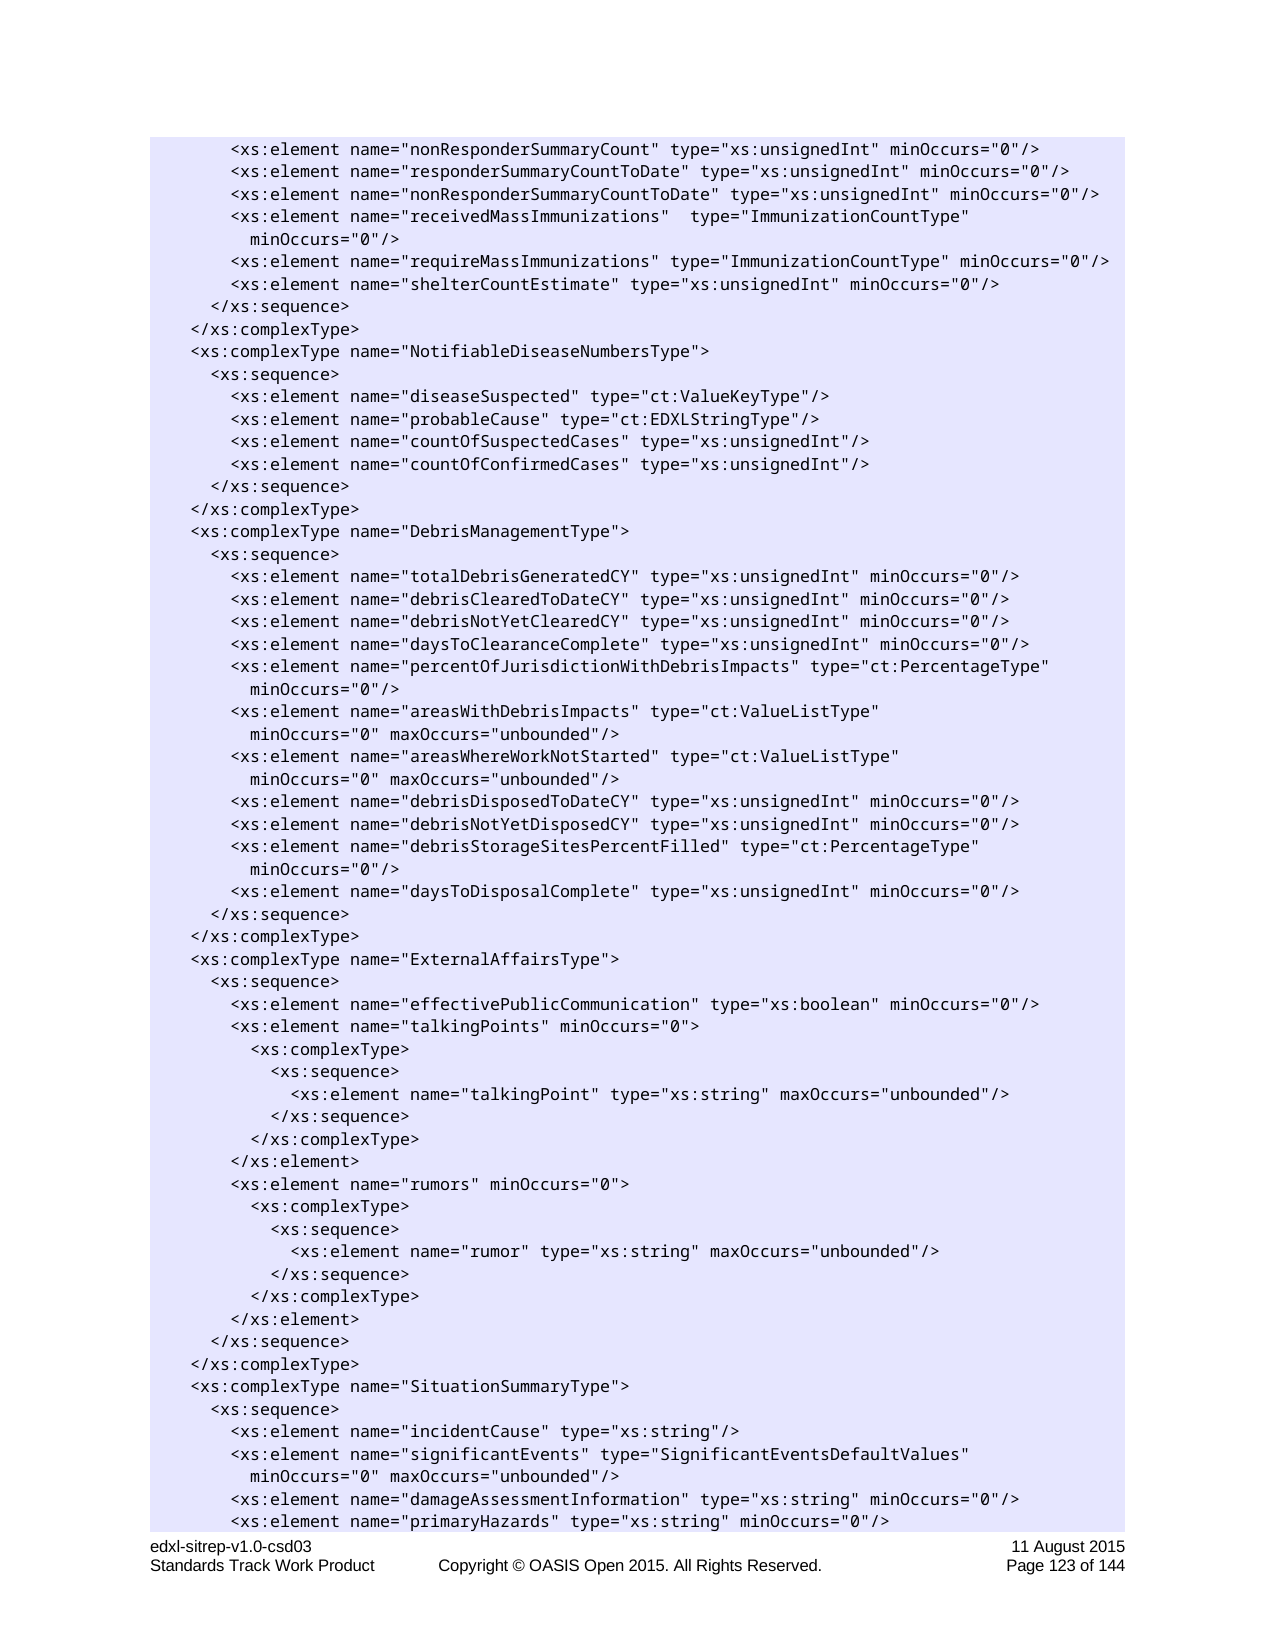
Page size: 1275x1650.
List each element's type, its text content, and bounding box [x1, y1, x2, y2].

text <xs:element name="debrisStorageSitesPercentFilled" type="ct:PercentageType" [150, 835, 1125, 857]
text <xs:complexType name="SituationSummaryType"> [150, 1375, 1125, 1397]
text <xs:element name="talkingPoint" type="xs:string" maxOccurs="unbounded"/> [150, 1082, 1125, 1105]
text <xs:element name="percentOfJurisdictionWithDebrisImpacts" type="ct:PercentageType" [150, 655, 1125, 677]
text <xs:element name="debrisNotYetClearedCY" type="xs:unsignedInt" minOccurs="0"/> [150, 610, 1125, 632]
text </xs:complexType> [150, 1127, 1125, 1150]
text <xs:element name="debrisNotYetDisposedCY" type="xs:unsignedInt" minOccurs="0"/> [150, 812, 1125, 835]
text <xs:element name="receivedMassImmunizations" type="ImmunizationCountType" [150, 205, 1125, 227]
text <xs:element name="countOfConfirmedCases" type="xs:unsignedInt"/> [150, 452, 1125, 475]
text <xs:element name="daysToDisposalComplete" type="xs:unsignedInt" minOccurs="0"/> [150, 880, 1125, 902]
text minOccurs="0"/> [150, 677, 1125, 700]
text <xs:complexType name="ExternalAffairsType"> [150, 947, 1125, 970]
text minOccurs="0"/> [150, 227, 1125, 250]
text <xs:complexType> [150, 1037, 1125, 1060]
text </xs:sequence> [150, 1105, 1125, 1127]
text <xs:complexType name="DebrisManagementType"> [150, 520, 1125, 542]
text <xs:element name="rumors" minOccurs="0"> [150, 1172, 1125, 1195]
text <xs:element name="daysToClearanceComplete" type="xs:unsignedInt" minOccurs="0"/> [150, 632, 1125, 655]
text <xs:element name="shelterCountEstimate" type="xs:unsignedInt" minOccurs="0"/> [150, 272, 1125, 295]
text <xs:element name="probableCause" type="ct:EDXLStringType"/> [150, 407, 1125, 430]
text <xs:sequence> [150, 1397, 1125, 1420]
text </xs:sequence> [150, 1330, 1125, 1352]
text </xs:element> [150, 1150, 1125, 1172]
text <xs:element name="rumor" type="xs:string" maxOccurs="unbounded"/> [150, 1240, 1125, 1262]
text <xs:complexType name="NotifiableDiseaseNumbersType"> [150, 340, 1125, 362]
text </xs:element> [150, 1307, 1125, 1330]
text <xs:element name="damageAssessmentInformation" type="xs:string" minOccurs="0"/> [150, 1487, 1125, 1510]
text <xs:element name="incidentCause" type="xs:string"/> [150, 1420, 1125, 1442]
text <xs:sequence> [150, 1217, 1125, 1240]
text <xs:element name="significantEvents" type="SignificantEventsDefaultValues" [150, 1442, 1125, 1465]
text <xs:element name="primaryHazards" type="xs:string" minOccurs="0"/> [150, 1510, 1125, 1532]
text <xs:sequence> [150, 362, 1125, 385]
text </xs:complexType> [150, 1285, 1125, 1307]
text <xs:element name="totalDebrisGeneratedCY" type="xs:unsignedInt" minOccurs="0"/> [150, 565, 1125, 587]
text <xs:sequence> [150, 1060, 1125, 1082]
text <xs:element name="areasWhereWorkNotStarted" type="ct:ValueListType" [150, 745, 1125, 767]
text </xs:sequence> [150, 475, 1125, 497]
text minOccurs="0"/> [150, 857, 1125, 880]
text <xs:element name="debrisClearedToDateCY" type="xs:unsignedInt" minOccurs="0"/> [150, 587, 1125, 610]
text </xs:complexType> [150, 925, 1125, 947]
text <xs:element name="diseaseSuspected" type="ct:ValueKeyType"/> [150, 385, 1125, 407]
text <xs:element name="nonResponderSummaryCountToDate" type="xs:unsignedInt" minOccurs="0"/> [150, 182, 1125, 205]
text <xs:element name="debrisDisposedToDateCY" type="xs:unsignedInt" minOccurs="0"/> [150, 790, 1125, 812]
text <xs:element name="effectivePublicCommunication" type="xs:boolean" minOccurs="0"/> [150, 992, 1125, 1015]
text </xs:complexType> [150, 1352, 1125, 1375]
text </xs:complexType> [150, 497, 1125, 520]
text <xs:sequence> [150, 970, 1125, 992]
text </xs:complexType> [150, 317, 1125, 340]
text minOccurs="0" maxOccurs="unbounded"/> [150, 722, 1125, 745]
text <xs:sequence> [150, 542, 1125, 565]
text minOccurs="0" maxOccurs="unbounded"/> [150, 767, 1125, 790]
text <xs:element name="countOfSuspectedCases" type="xs:unsignedInt"/> [150, 430, 1125, 452]
text </xs:sequence> [150, 902, 1125, 925]
text <xs:element name="talkingPoints" minOccurs="0"> [150, 1015, 1125, 1037]
text <xs:element name="responderSummaryCountToDate" type="xs:unsignedInt" minOccurs="0"/> [150, 160, 1125, 182]
text <xs:complexType> [150, 1195, 1125, 1217]
text </xs:sequence> [150, 1262, 1125, 1285]
text <xs:element name="nonResponderSummaryCount" type="xs:unsignedInt" minOccurs="0"/> [150, 137, 1125, 160]
text </xs:sequence> [150, 295, 1125, 317]
text <xs:element name="requireMassImmunizations" type="ImmunizationCountType" minOccurs="0"/> [150, 250, 1125, 272]
text minOccurs="0" maxOccurs="unbounded"/> [150, 1465, 1125, 1487]
text <xs:element name="areasWithDebrisImpacts" type="ct:ValueListType" [150, 700, 1125, 722]
